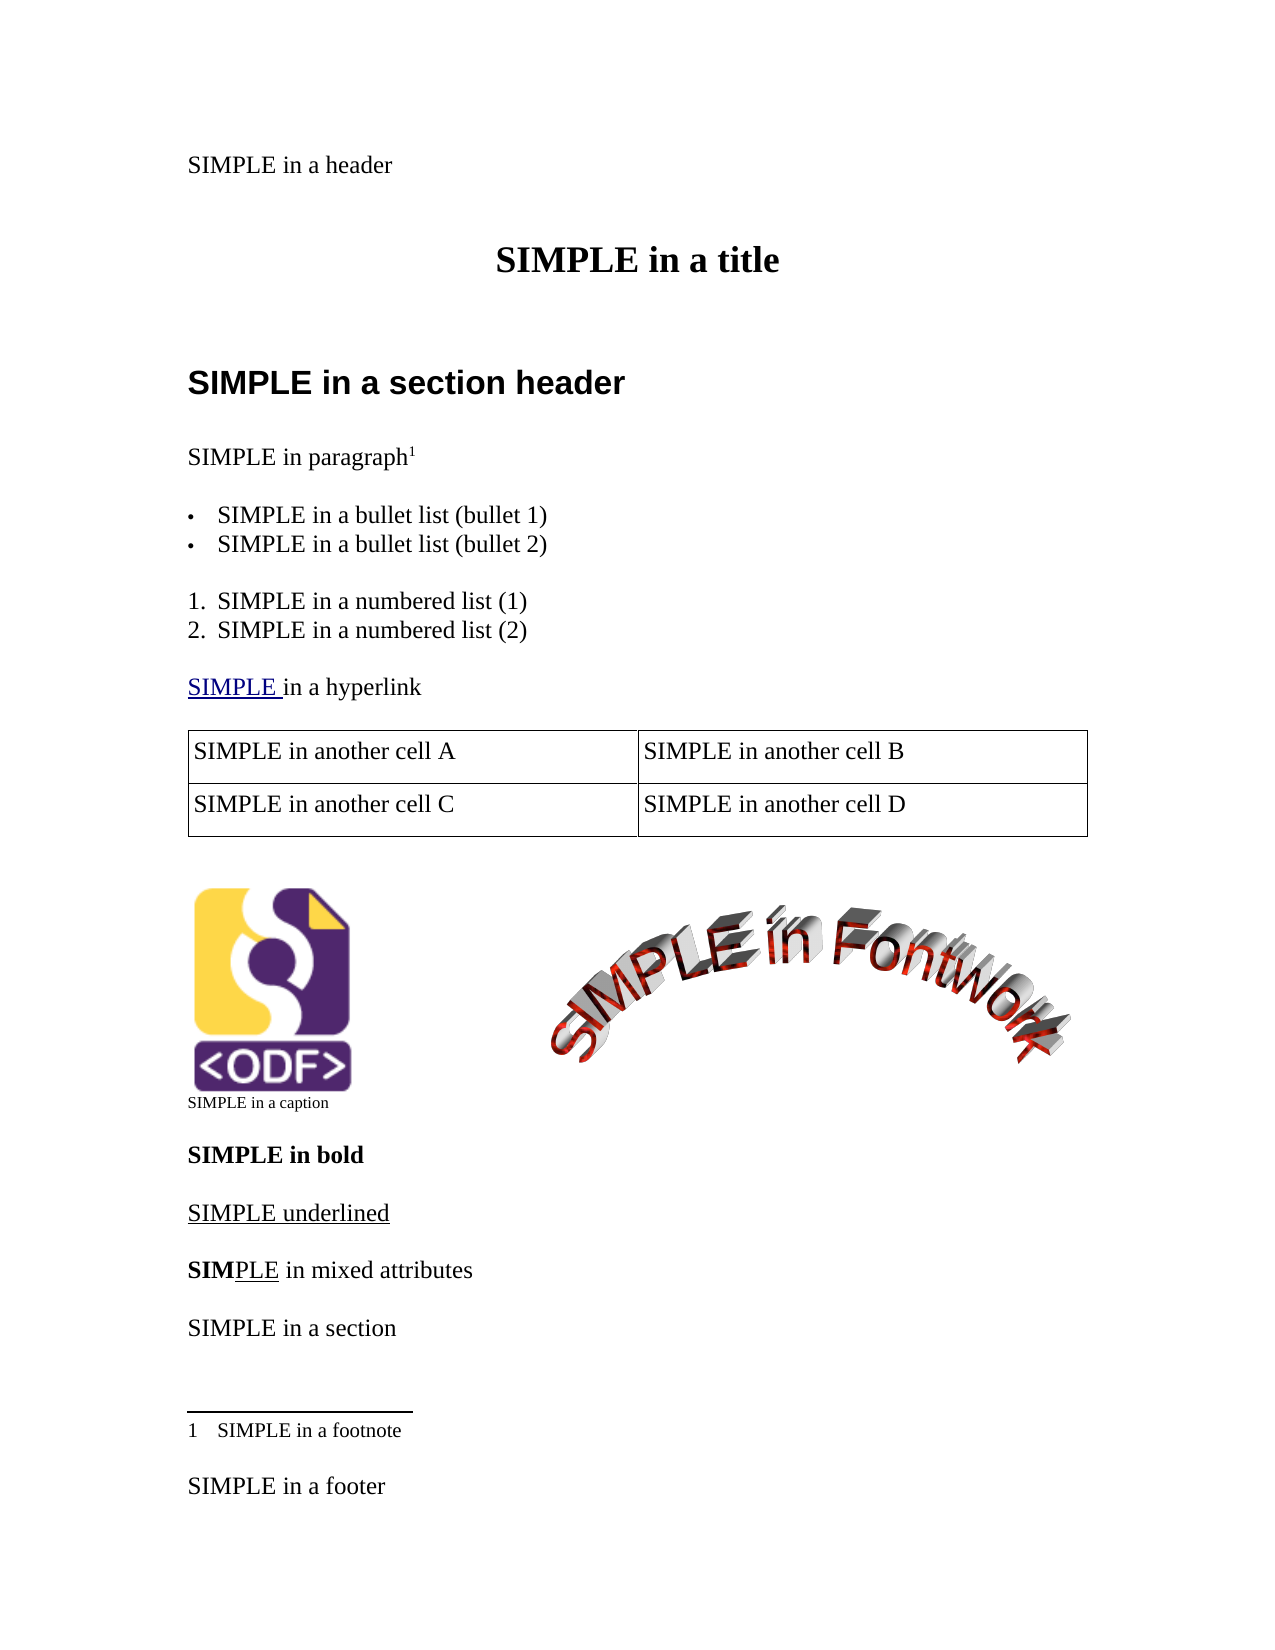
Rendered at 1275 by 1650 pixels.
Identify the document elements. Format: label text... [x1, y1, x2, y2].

list SIMPLE in a numbered list (1) [187, 586, 1087, 615]
picture [870, 937, 900, 971]
text SIMPLE in bold [187, 1141, 1087, 1169]
text SIMPLE in a caption [187, 1093, 361, 1112]
picture [1013, 1028, 1057, 1063]
picture [952, 958, 998, 1003]
list SIMPLE in a numbered list (2) [187, 615, 1087, 644]
table_cell SIMPLE in another cell C [189, 784, 637, 836]
text SIMPLE in a hyperlink [187, 672, 1087, 701]
table_header SIMPLE in another cell A [189, 731, 637, 783]
picture [987, 987, 1020, 1021]
picture [671, 938, 708, 980]
picture [783, 929, 809, 963]
text SIMPLE in paragraph [187, 442, 1087, 471]
picture [834, 921, 868, 964]
list SIMPLE in a bullet list (bullet 1) [187, 500, 1087, 529]
text SIMPLE in a section [187, 1313, 1087, 1342]
table_cell SIMPLE in another cell D [639, 784, 1087, 836]
text SIMPLE in mixed attributes [187, 1256, 1087, 1284]
text SIMPLE underlined [187, 1198, 1087, 1227]
picture [1005, 1009, 1040, 1031]
subtitle SIMPLE in a section header [187, 363, 1087, 401]
picture [707, 925, 747, 972]
picture [552, 1023, 596, 1062]
picture [630, 947, 666, 995]
picture [567, 1001, 603, 1030]
list SIMPLE in a bullet list (bullet 2) [187, 529, 1087, 557]
picture [187, 877, 361, 1093]
picture [583, 964, 640, 1022]
table_header SIMPLE in another cell B [639, 731, 1087, 783]
title SIMPLE in a title [187, 237, 1087, 280]
picture [902, 943, 933, 981]
picture [768, 931, 775, 964]
text SIMPLE in a footnote [187, 1418, 1087, 1442]
picture [936, 947, 956, 987]
